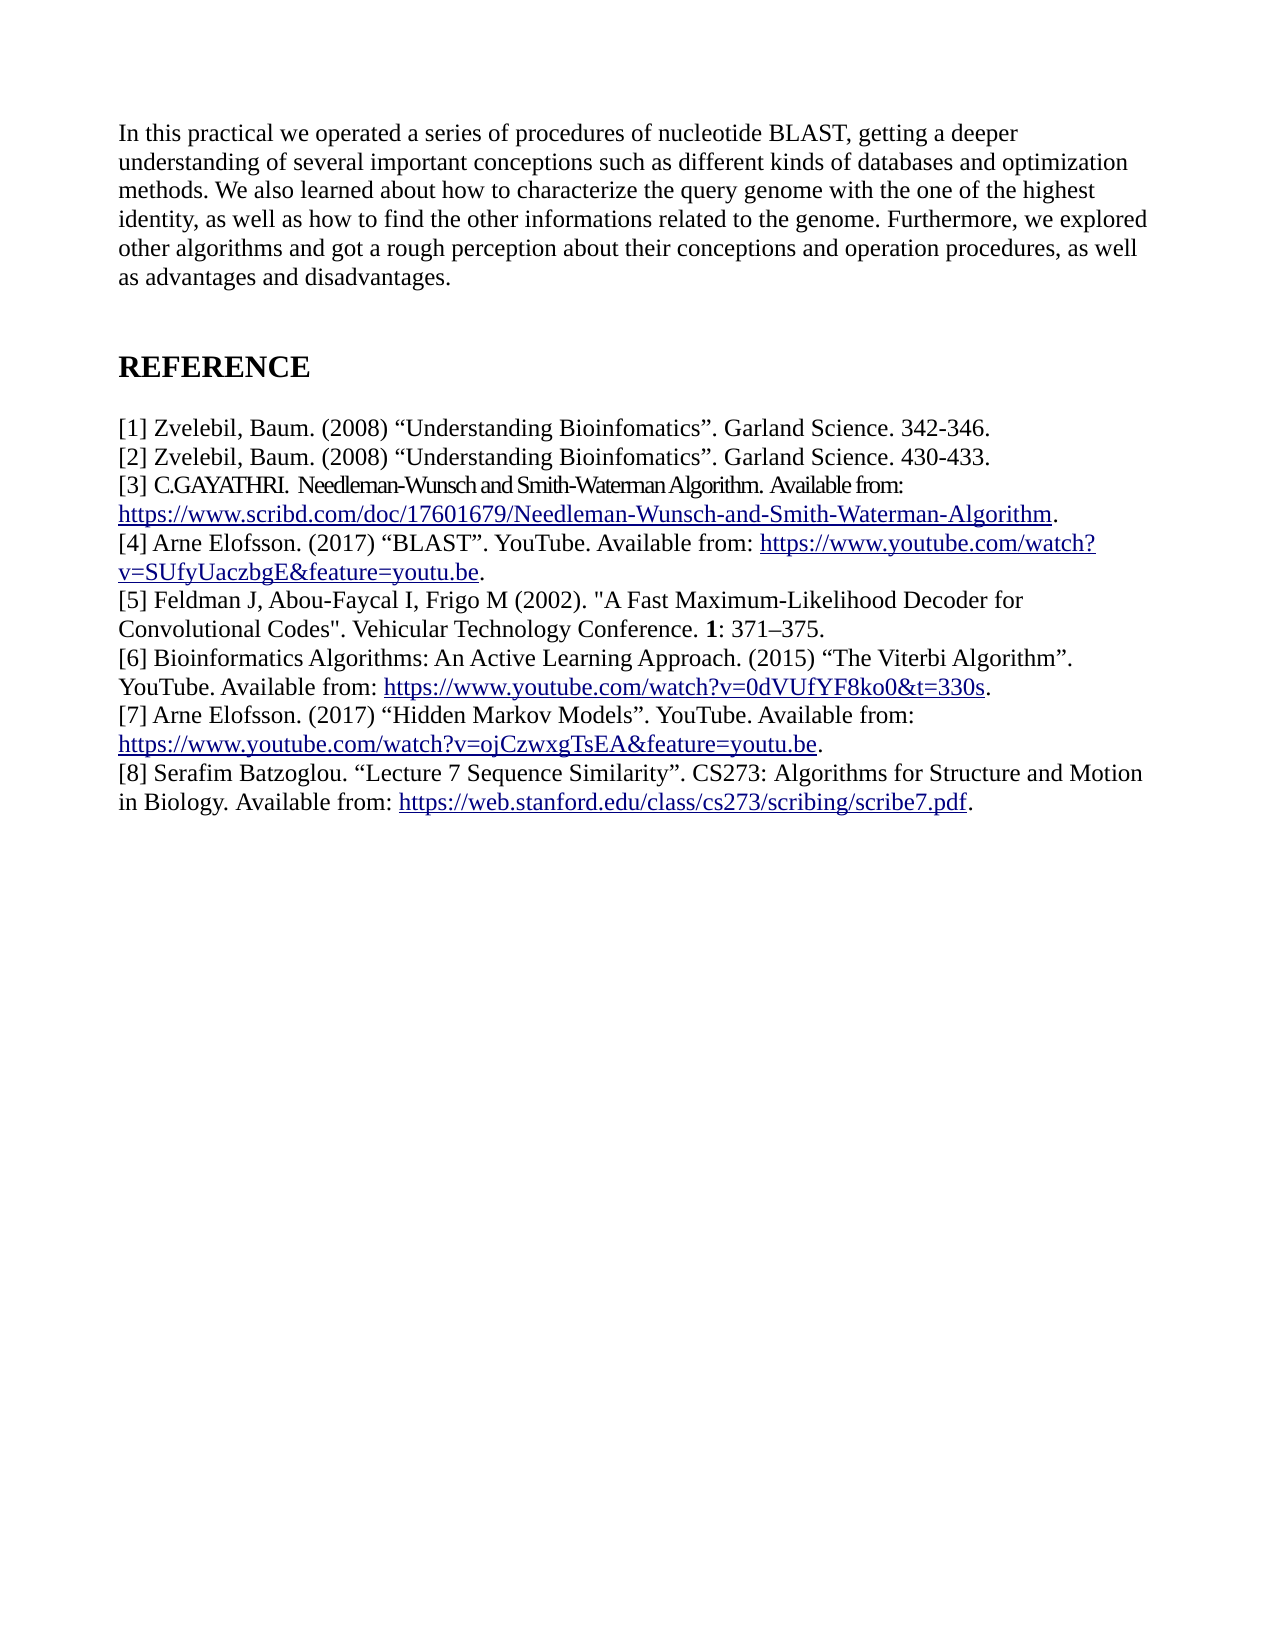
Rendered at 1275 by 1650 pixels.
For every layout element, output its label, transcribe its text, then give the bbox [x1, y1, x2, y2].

text [4] Arne Elofsson. (2017) “BLAST”. YouTube. Available from: https://www.youtube.com/watch?v=SUfyUaczbgE&feature=youtu.be. [118, 528, 1157, 585]
text REFERENCE [118, 348, 1157, 384]
text [8] Serafim Batzoglou. “Lecture 7 Sequence Similarity”. CS273: Algorithms for Structure and Motion in Biology. Available from: https://web.stanford.edu/class/cs273/scribing/scribe7.pdf. [118, 758, 1157, 815]
text [3] C.GAYATHRI. Needleman-Wunsch and Smith-Waterman Algorithm. Available from: https://www.scribd.com/doc/17601679/Needleman-Wunsch-and-Smith-Waterman-Algorithm. [118, 470, 1157, 528]
text [1] Zvelebil, Baum. (2008) “Understanding Bioinfomatics”. Garland Science. 342-346. [118, 413, 1157, 442]
text In this practical we operated a series of procedures of nucleotide BLAST, getting a deeper understanding of several important conceptions such as different kinds of databases and optimization methods. We also learned about how to characterize the query genome with the one of the highest identity, as well as how to find the other informations related to the genome. Furthermore, we explored other algorithms and got a rough perception about their conceptions and operation procedures, as well as advantages and disadvantages. [118, 118, 1157, 291]
text [7] Arne Elofsson. (2017) “Hidden Markov Models”. YouTube. Available from: https://www.youtube.com/watch?v=ojCzwxgTsEA&feature=youtu.be. [118, 700, 1157, 758]
text [5] Feldman J, Abou-Faycal I, Frigo M (2002). "A Fast Maximum-Likelihood Decoder for Convolutional Codes". Vehicular Technology Conference. 1: 371–375. [118, 585, 1157, 643]
text [2] Zvelebil, Baum. (2008) “Understanding Bioinfomatics”. Garland Science. 430-433. [118, 442, 1157, 470]
text [6] Bioinformatics Algorithms: An Active Learning Approach. (2015) “The Viterbi Algorithm”. YouTube. Available from: https://www.youtube.com/watch?v=0dVUfYF8ko0&t=330s. [118, 643, 1157, 700]
